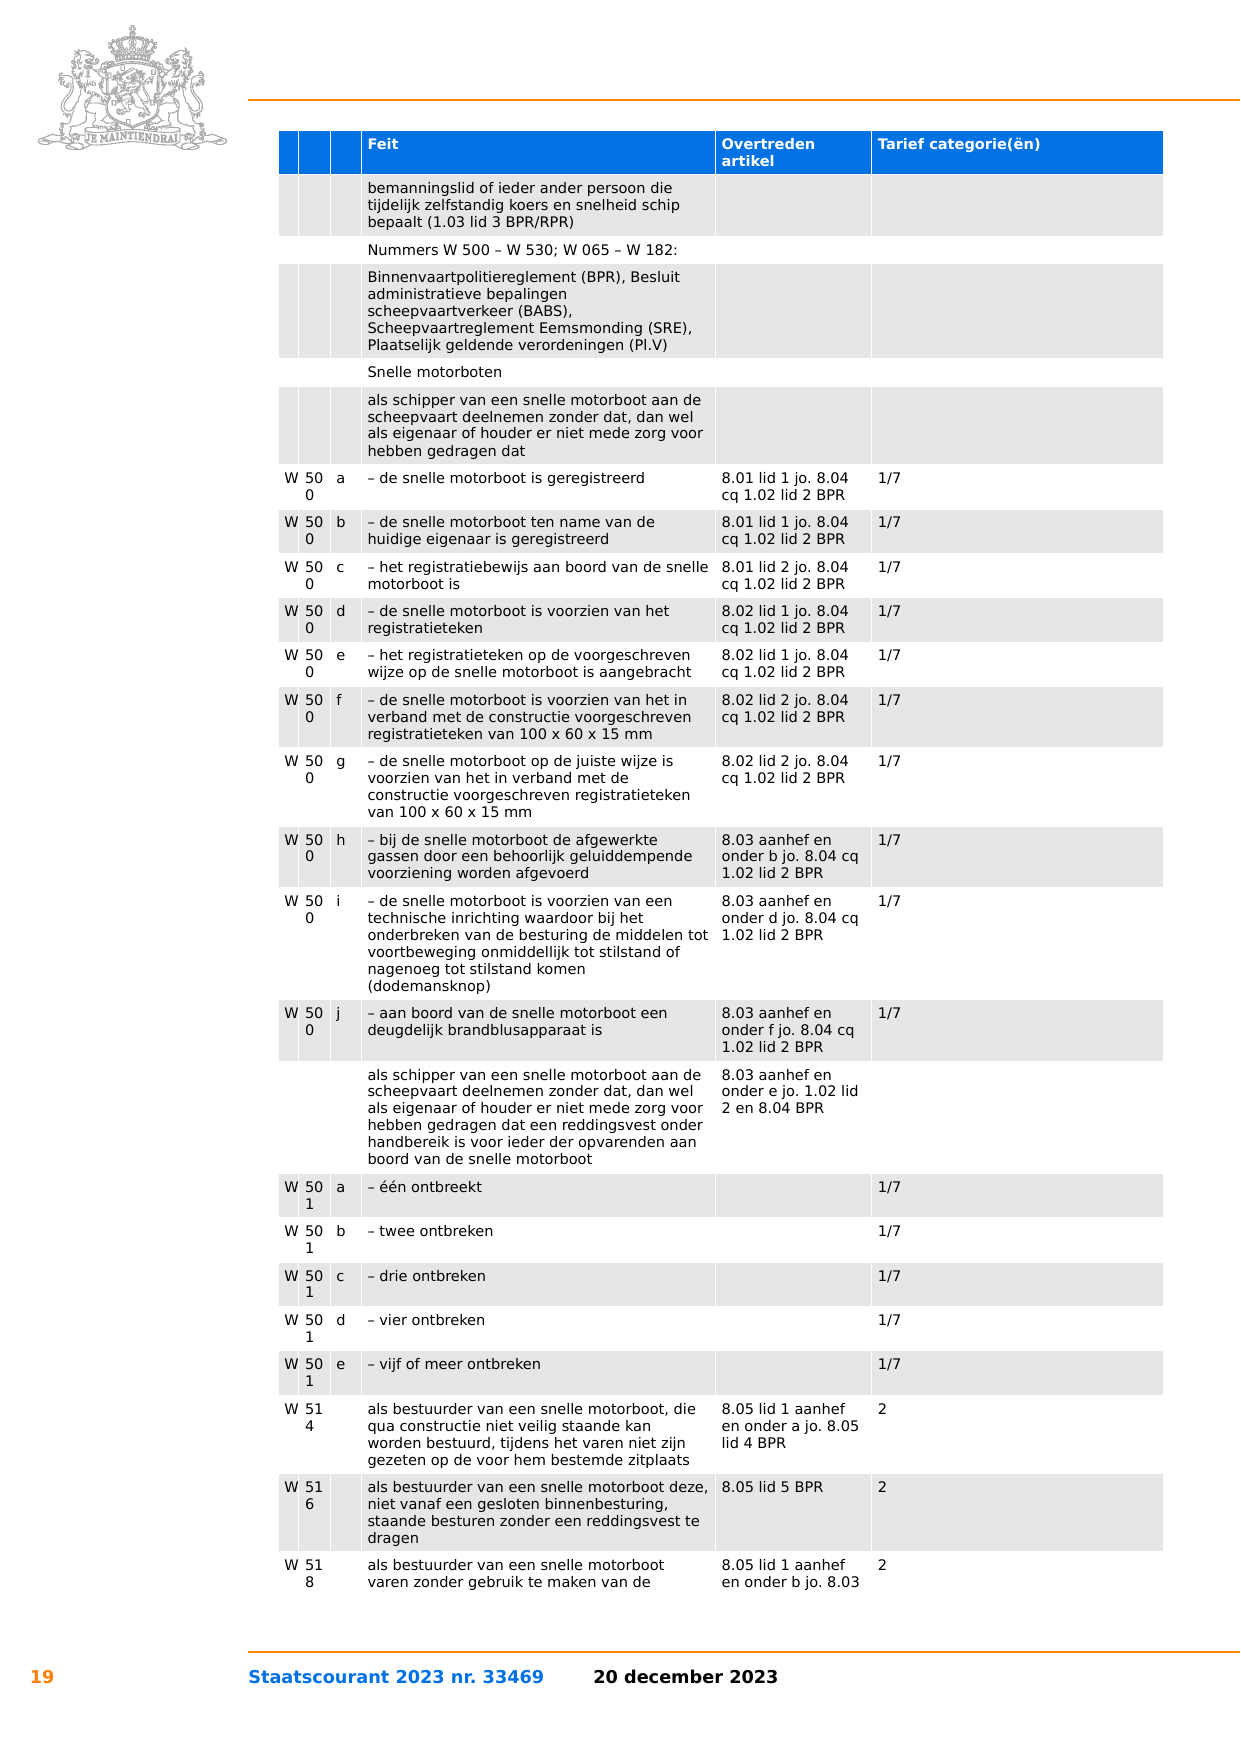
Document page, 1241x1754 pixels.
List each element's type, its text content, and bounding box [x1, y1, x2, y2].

table_cell j [331, 1000, 361, 1061]
table_cell 8.01 lid 1 jo. 8.04 cq 1.02 lid 2 BPR [716, 465, 871, 508]
table_cell 501 [299, 1351, 330, 1395]
table_cell 500 [299, 510, 330, 553]
table_cell [872, 359, 1163, 386]
table_cell [299, 237, 330, 263]
table_cell W [279, 554, 298, 597]
table_cell W [279, 1553, 298, 1596]
table_header [299, 131, 330, 174]
table_cell 8.02 lid 1 jo. 8.04 cq 1.02 lid 2 BPR [716, 598, 871, 642]
table_cell 1/7 [872, 1351, 1163, 1395]
table_cell e [331, 643, 361, 686]
table_cell – aan boord van de snelle motorboot een deugdelijk brandblusapparaat is [362, 1000, 715, 1061]
table_cell b [331, 1218, 361, 1262]
table_cell 501 [299, 1174, 330, 1217]
table_cell [299, 1062, 330, 1173]
table_cell d [331, 1307, 361, 1350]
table_cell [716, 1218, 871, 1262]
table_cell [872, 237, 1163, 263]
table_cell 500 [299, 888, 330, 999]
table_cell W [279, 1000, 298, 1061]
table_cell W [279, 510, 298, 553]
table_cell Nummers W 500 – W 530; W 065 – W 182: [362, 237, 715, 263]
table_cell [872, 387, 1163, 464]
table_cell 1/7 [872, 1000, 1163, 1061]
table_cell [716, 237, 871, 263]
table_cell [299, 387, 330, 464]
table_cell c [331, 1263, 361, 1306]
table_cell 1/7 [872, 1174, 1163, 1217]
table_cell [279, 175, 298, 236]
table_cell i [331, 888, 361, 999]
table_cell 8.02 lid 2 jo. 8.04 cq 1.02 lid 2 BPR [716, 687, 871, 747]
table_cell – het registratiebewijs aan boord van de snelle motorboot is [362, 554, 715, 597]
table_cell [716, 359, 871, 386]
table_cell 500 [299, 748, 330, 826]
table_cell – de snelle motorboot is voorzien van het registratieteken [362, 598, 715, 642]
table_cell 8.02 lid 1 jo. 8.04 cq 1.02 lid 2 BPR [716, 643, 871, 686]
table_cell – de snelle motorboot op de juiste wijze is voorzien van het in verband met de constructie voorgeschreven registratieteken van 100 x 60 x 15 mm [362, 748, 715, 826]
table_cell [331, 359, 361, 386]
table_cell W [279, 1396, 298, 1473]
table_cell – twee ontbreken [362, 1218, 715, 1262]
table_cell [299, 175, 330, 236]
table_cell Binnenvaartpolitiereglement (BPR), Besluit administratieve bepalingen scheepvaartverkeer (BABS), Scheepvaartreglement Eemsmonding (SRE), Plaatselijk geldende verordeningen (Pl.V) [362, 264, 715, 358]
picture [38, 25, 227, 150]
table_cell 1/7 [872, 1218, 1163, 1262]
table_cell 500 [299, 687, 330, 747]
table_cell [872, 175, 1163, 236]
table_cell [716, 175, 871, 236]
table_cell 8.05 lid 1 aanhef en onder b jo. 8.03 [716, 1553, 871, 1596]
table_cell f [331, 687, 361, 747]
table_cell [716, 1307, 871, 1350]
table_cell [716, 1263, 871, 1306]
table_cell 1/7 [872, 598, 1163, 642]
table_cell 8.02 lid 2 jo. 8.04 cq 1.02 lid 2 BPR [716, 748, 871, 826]
table_cell als schipper van een snelle motorboot aan de scheepvaart deelnemen zonder dat, dan wel als eigenaar of houder er niet mede zorg voor hebben gedragen dat een reddingsvest onder handbereik is voor ieder der opvarenden aan boord van de snelle motorboot [362, 1062, 715, 1173]
table_cell – bij de snelle motorboot de afgewerkte gassen door een behoorlijk geluiddempende voorziening worden afgevoerd [362, 827, 715, 887]
table_cell 2 [872, 1553, 1163, 1596]
table_cell [331, 264, 361, 358]
table_cell 501 [299, 1218, 330, 1262]
table_cell – vier ontbreken [362, 1307, 715, 1350]
table_cell [331, 1474, 361, 1551]
table_cell – vijf of meer ontbreken [362, 1351, 715, 1395]
table_cell W [279, 888, 298, 999]
table_cell [331, 237, 361, 263]
table_cell [331, 175, 361, 236]
table_cell [331, 1062, 361, 1173]
table_cell W [279, 748, 298, 826]
table_cell g [331, 748, 361, 826]
table_cell [872, 1062, 1163, 1173]
table_cell 516 [299, 1474, 330, 1551]
table_cell c [331, 554, 361, 597]
table_cell W [279, 598, 298, 642]
table_cell 8.03 aanhef en onder f jo. 8.04 cq 1.02 lid 2 BPR [716, 1000, 871, 1061]
table_cell als bestuurder van een snelle motorboot deze, niet vanaf een gesloten binnenbesturing, staande besturen zonder een reddingsvest te dragen [362, 1474, 715, 1551]
table_cell W [279, 1263, 298, 1306]
table_cell 1/7 [872, 1307, 1163, 1350]
table_cell W [279, 827, 298, 887]
table_cell – het registratieteken op de voorgeschreven wijze op de snelle motorboot is aangebracht [362, 643, 715, 686]
table_cell [716, 264, 871, 358]
table_cell 8.05 lid 1 aanhef en onder a jo. 8.05 lid 4 BPR [716, 1396, 871, 1473]
table_cell [331, 1396, 361, 1473]
table_cell 500 [299, 465, 330, 508]
table_cell [716, 1351, 871, 1395]
table_cell h [331, 827, 361, 887]
table_cell bemanningslid of ieder ander persoon die tijdelijk zelfstandig koers en snelheid schip bepaalt (1.03 lid 3 BPR/RPR) [362, 175, 715, 236]
table_cell [299, 264, 330, 358]
table_cell 500 [299, 598, 330, 642]
table_cell 1/7 [872, 687, 1163, 747]
table_header [331, 131, 361, 174]
table_header Feit [362, 131, 715, 174]
table_cell 501 [299, 1263, 330, 1306]
table_cell als schipper van een snelle motorboot aan de scheepvaart deelnemen zonder dat, dan wel als eigenaar of houder er niet mede zorg voor hebben gedragen dat [362, 387, 715, 464]
table_cell d [331, 598, 361, 642]
table_cell 500 [299, 643, 330, 686]
table_cell W [279, 1174, 298, 1217]
table_cell 1/7 [872, 643, 1163, 686]
table_cell 1/7 [872, 748, 1163, 826]
table_cell [299, 359, 330, 386]
table_cell [279, 237, 298, 263]
table_cell a [331, 1174, 361, 1217]
table_cell W [279, 687, 298, 747]
table_cell – de snelle motorboot is geregistreerd [362, 465, 715, 508]
table_cell [331, 1553, 361, 1596]
table_cell W [279, 1474, 298, 1551]
table_cell 500 [299, 827, 330, 887]
table_cell – één ontbreekt [362, 1174, 715, 1217]
table_cell 1/7 [872, 827, 1163, 887]
table_cell 500 [299, 554, 330, 597]
table_cell 501 [299, 1307, 330, 1350]
table_cell [872, 264, 1163, 358]
table_cell 500 [299, 1000, 330, 1061]
table_cell [716, 387, 871, 464]
table_cell 1/7 [872, 1263, 1163, 1306]
table_cell als bestuurder van een snelle motorboot varen zonder gebruik te maken van de [362, 1553, 715, 1596]
table_cell W [279, 1307, 298, 1350]
table_cell Snelle motorboten [362, 359, 715, 386]
table_cell – de snelle motorboot ten name van de huidige eigenaar is geregistreerd [362, 510, 715, 553]
table_cell W [279, 465, 298, 508]
table_cell b [331, 510, 361, 553]
table_cell e [331, 1351, 361, 1395]
table_cell a [331, 465, 361, 508]
table_cell 8.01 lid 2 jo. 8.04 cq 1.02 lid 2 BPR [716, 554, 871, 597]
table_cell 1/7 [872, 465, 1163, 508]
table_header [279, 131, 298, 174]
table_header Overtreden artikel [716, 131, 871, 174]
table_cell 2 [872, 1396, 1163, 1473]
table_cell als bestuurder van een snelle motorboot, die qua constructie niet veilig staande kan worden bestuurd, tijdens het varen niet zijn gezeten op de voor hem bestemde zitplaats [362, 1396, 715, 1473]
table_cell 1/7 [872, 888, 1163, 999]
table_cell 8.01 lid 1 jo. 8.04 cq 1.02 lid 2 BPR [716, 510, 871, 553]
table_cell 8.05 lid 5 BPR [716, 1474, 871, 1551]
table_cell – de snelle motorboot is voorzien van een technische inrichting waardoor bij het onderbreken van de besturing de middelen tot voortbeweging onmiddellijk tot stilstand of nagenoeg tot stilstand komen (dodemansknop) [362, 888, 715, 999]
table_cell [279, 387, 298, 464]
table_cell W [279, 643, 298, 686]
table_cell 2 [872, 1474, 1163, 1551]
table_cell [279, 264, 298, 358]
table_cell [279, 359, 298, 386]
table_cell [279, 1062, 298, 1173]
table_header Tarief categorie(ën) [872, 131, 1163, 174]
table_cell W [279, 1351, 298, 1395]
table_cell 8.03 aanhef en onder d jo. 8.04 cq 1.02 lid 2 BPR [716, 888, 871, 999]
table_cell – de snelle motorboot is voorzien van het in verband met de constructie voorgeschreven registratieteken van 100 x 60 x 15 mm [362, 687, 715, 747]
table_cell [331, 387, 361, 464]
table_cell 518 [299, 1553, 330, 1596]
table_cell 1/7 [872, 554, 1163, 597]
table_cell 1/7 [872, 510, 1163, 553]
table_cell – drie ontbreken [362, 1263, 715, 1306]
table_cell [716, 1174, 871, 1217]
table_cell W [279, 1218, 298, 1262]
table_cell 514 [299, 1396, 330, 1473]
table_cell 8.03 aanhef en onder e jo. 1.02 lid 2 en 8.04 BPR [716, 1062, 871, 1173]
table_cell 8.03 aanhef en onder b jo. 8.04 cq 1.02 lid 2 BPR [716, 827, 871, 887]
